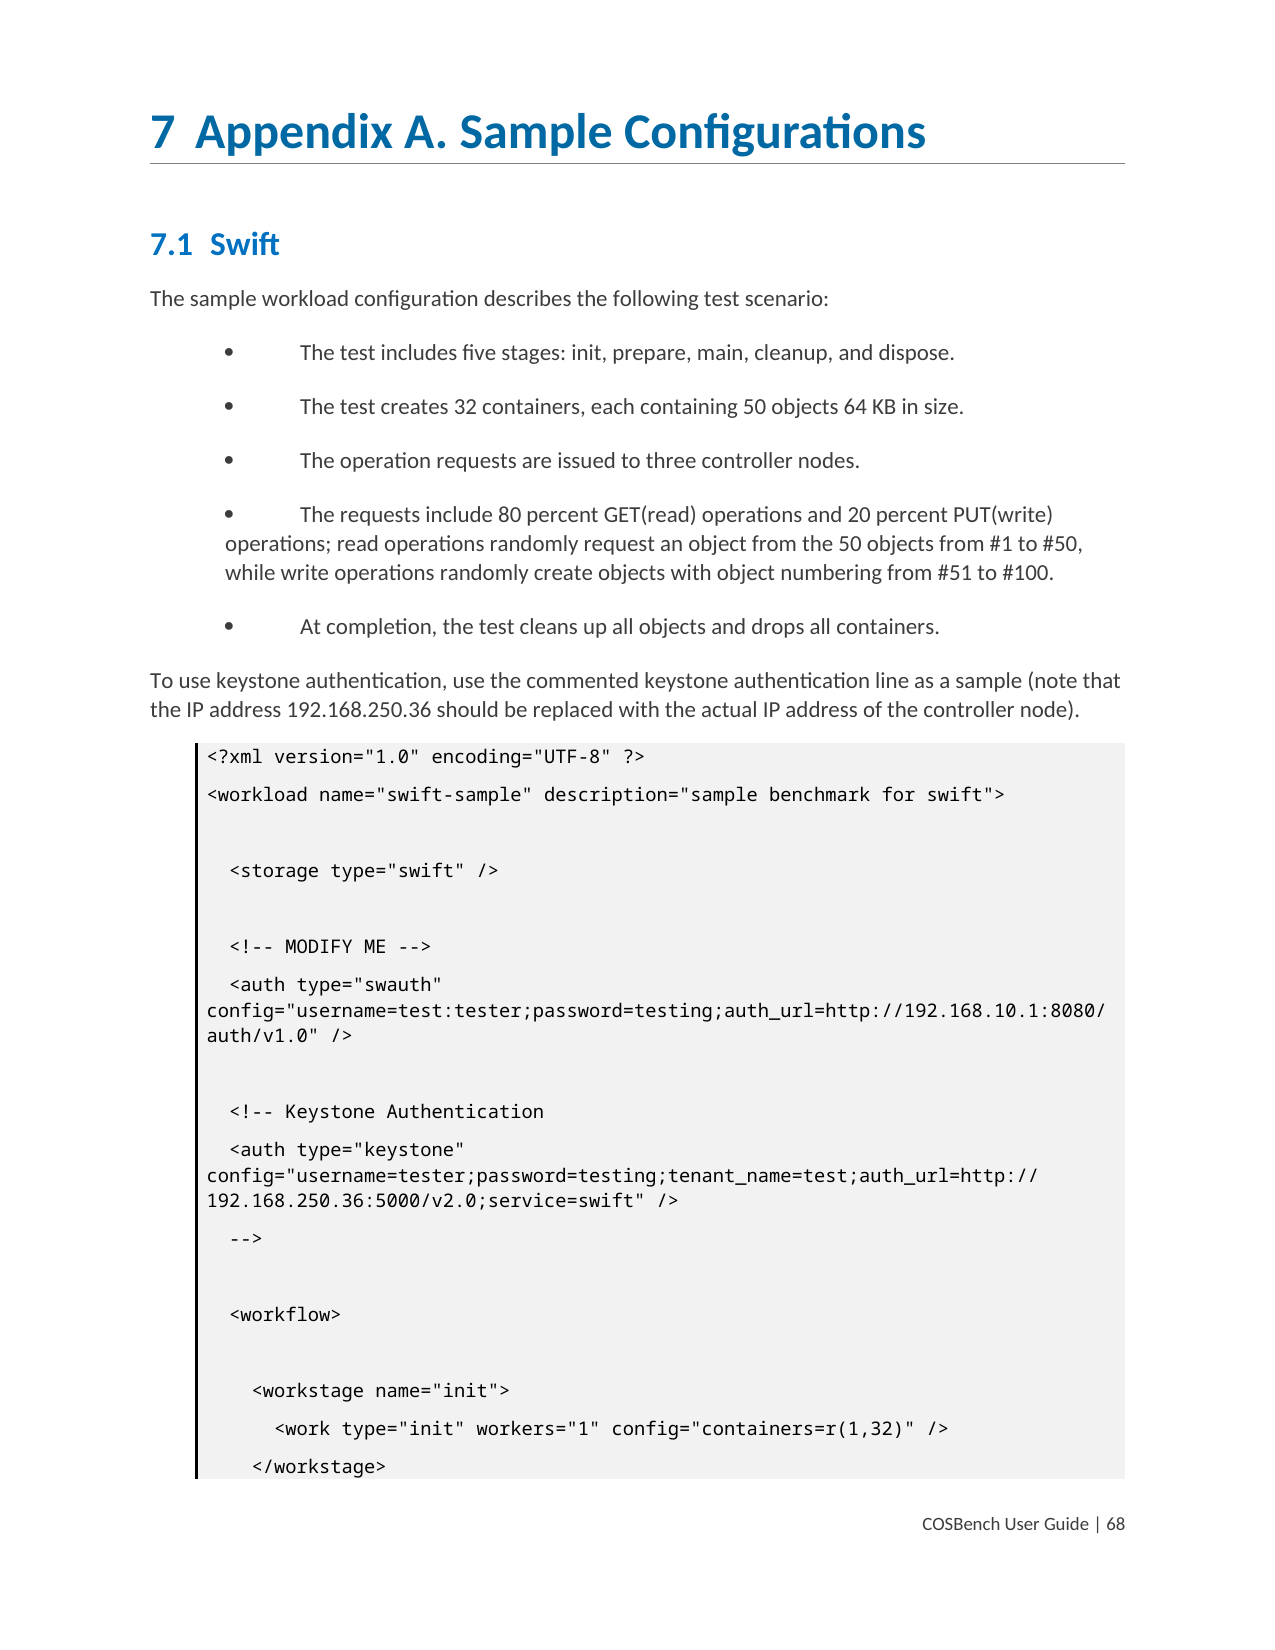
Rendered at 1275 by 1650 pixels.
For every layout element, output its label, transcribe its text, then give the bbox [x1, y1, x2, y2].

text <workstage name="init"> [198, 1378, 1125, 1403]
text <workflow> [198, 1302, 1125, 1327]
list The operation requests are issued to three controller nodes. [225, 446, 1125, 474]
list The test creates 32 containers, each containing 50 objects 64 KB in size. [225, 392, 1125, 420]
list At completion, the test cleans up all objects and drops all containers. [225, 612, 1125, 640]
text The sample workload configuration describes the following test scenario: [150, 284, 1125, 312]
text <storage type="swift" /> [198, 857, 1125, 883]
text <auth type="keystone" config="username=tester;password=testing;tenant_name=test;auth_url=http://192.168.250.36:5000/v2.0;service=swift" /> [198, 1136, 1125, 1213]
subtitle Swift [150, 223, 1125, 263]
text <?xml version="1.0" encoding="UTF-8" ?> [198, 743, 1125, 769]
list The test includes five stages: init, prepare, main, cleanup, and dispose. [225, 338, 1125, 366]
text <work type="init" workers="1" config="containers=r(1,32)" /> [198, 1416, 1125, 1441]
text <workload name="swift-sample" description="sample benchmark for swift"> [198, 781, 1125, 807]
text <!-- MODIFY ME --> [198, 933, 1125, 959]
list The requests include 80 percent GET(read) operations and 20 percent PUT(write) operations; read operations randomly request an object from the 50 objects from #1 to #50, while write operations randomly create objects with object numbering from #51 to #100. [225, 500, 1125, 586]
text --> [198, 1226, 1125, 1251]
subtitle Appendix A. Sample Configurations [150, 100, 1125, 163]
text To use keystone authentication, use the commented keystone authentication line as a sample (note that the IP address 192.168.250.36 should be replaced with the actual IP address of the controller node). [150, 666, 1125, 723]
text <auth type="swauth" config="username=test:tester;password=testing;auth_url=http://192.168.10.1:8080/auth/v1.0" /> [198, 971, 1125, 1048]
text <!-- Keystone Authentication [198, 1098, 1125, 1124]
text </workstage> [198, 1454, 1125, 1479]
